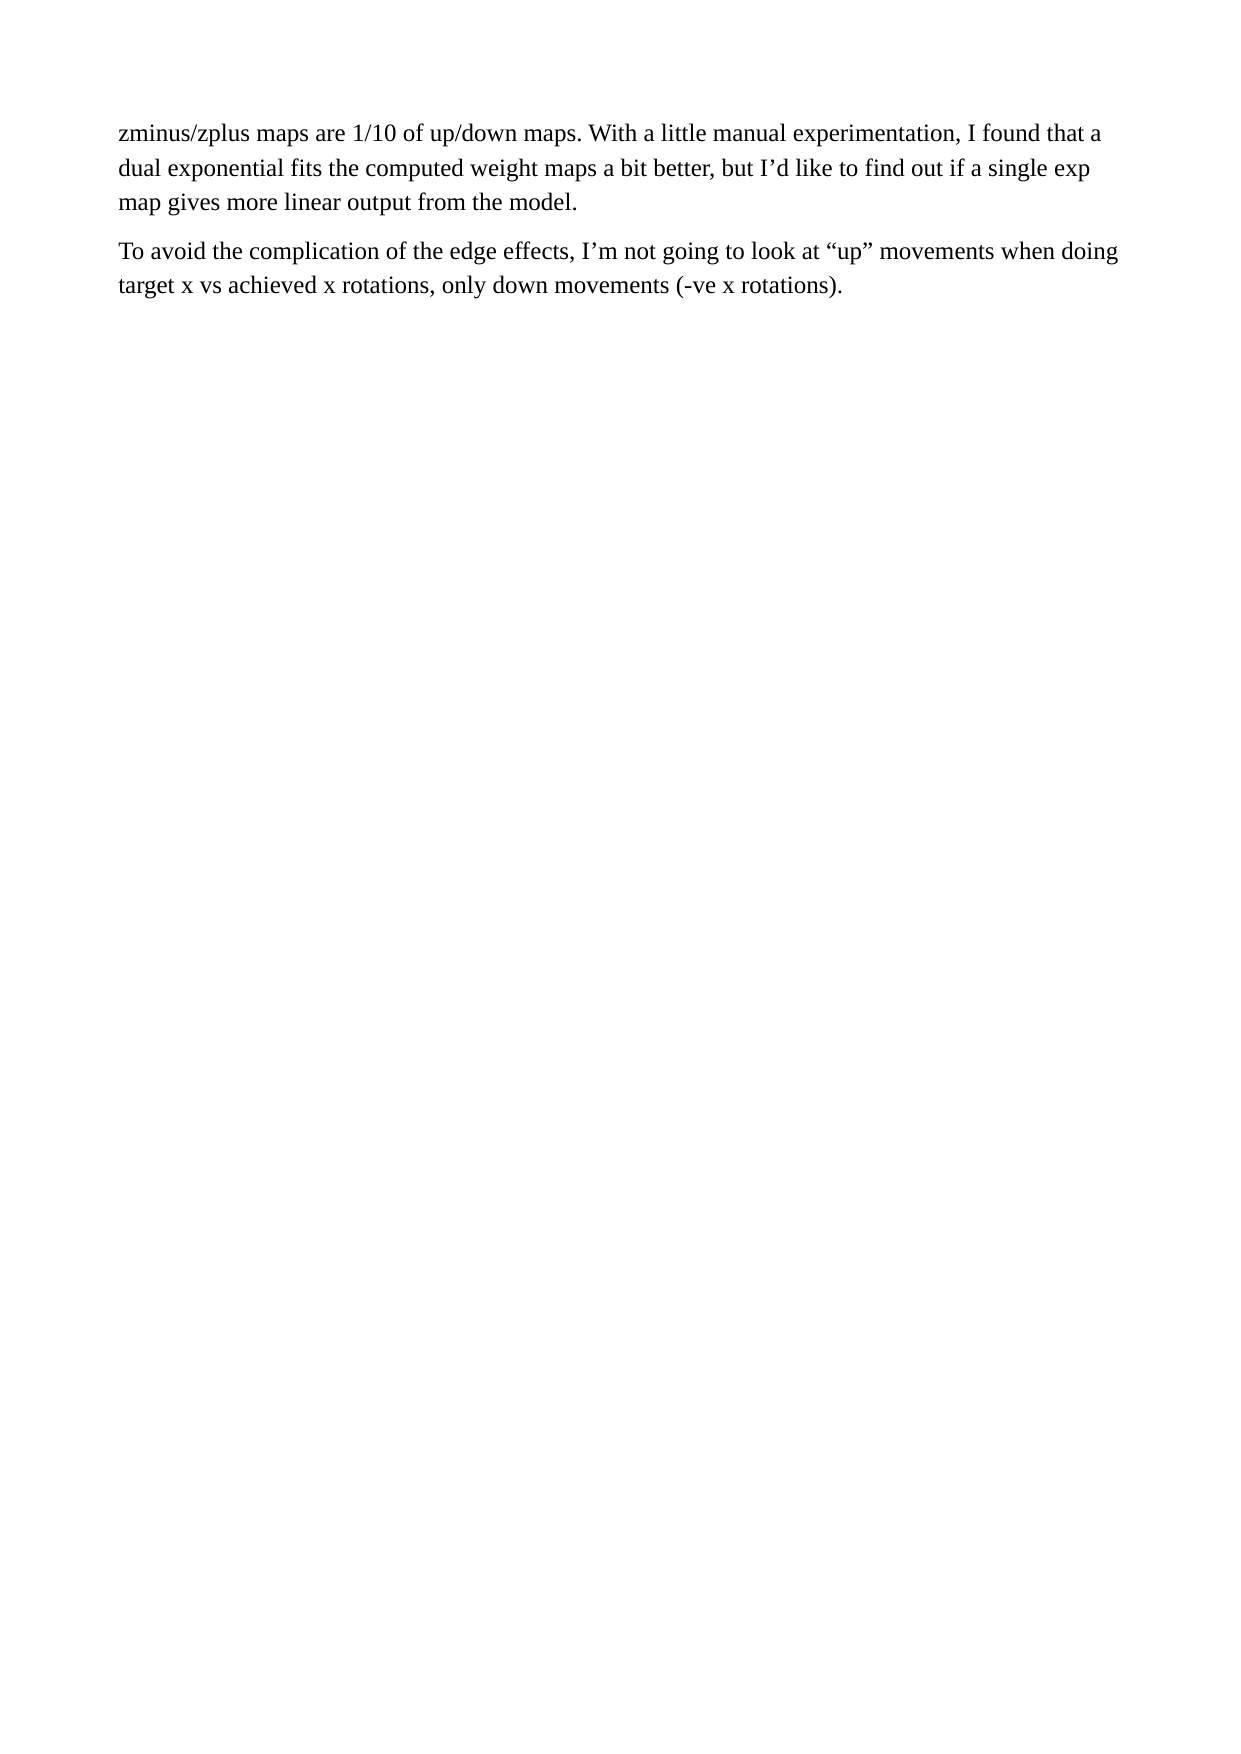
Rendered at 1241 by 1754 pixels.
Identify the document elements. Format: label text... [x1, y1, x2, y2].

text To avoid the complication of the edge effects, I’m not going to look at “up” movements when doing target x vs achieved x rotations, only down movements (-ve x rotations). [118, 236, 1122, 299]
text zminus/zplus maps are 1/10 of up/down maps. With a little manual experimentation, I found that a dual exponential fits the computed weight maps a bit better, but I’d like to find out if a single exp map gives more linear output from the model. [118, 118, 1122, 216]
